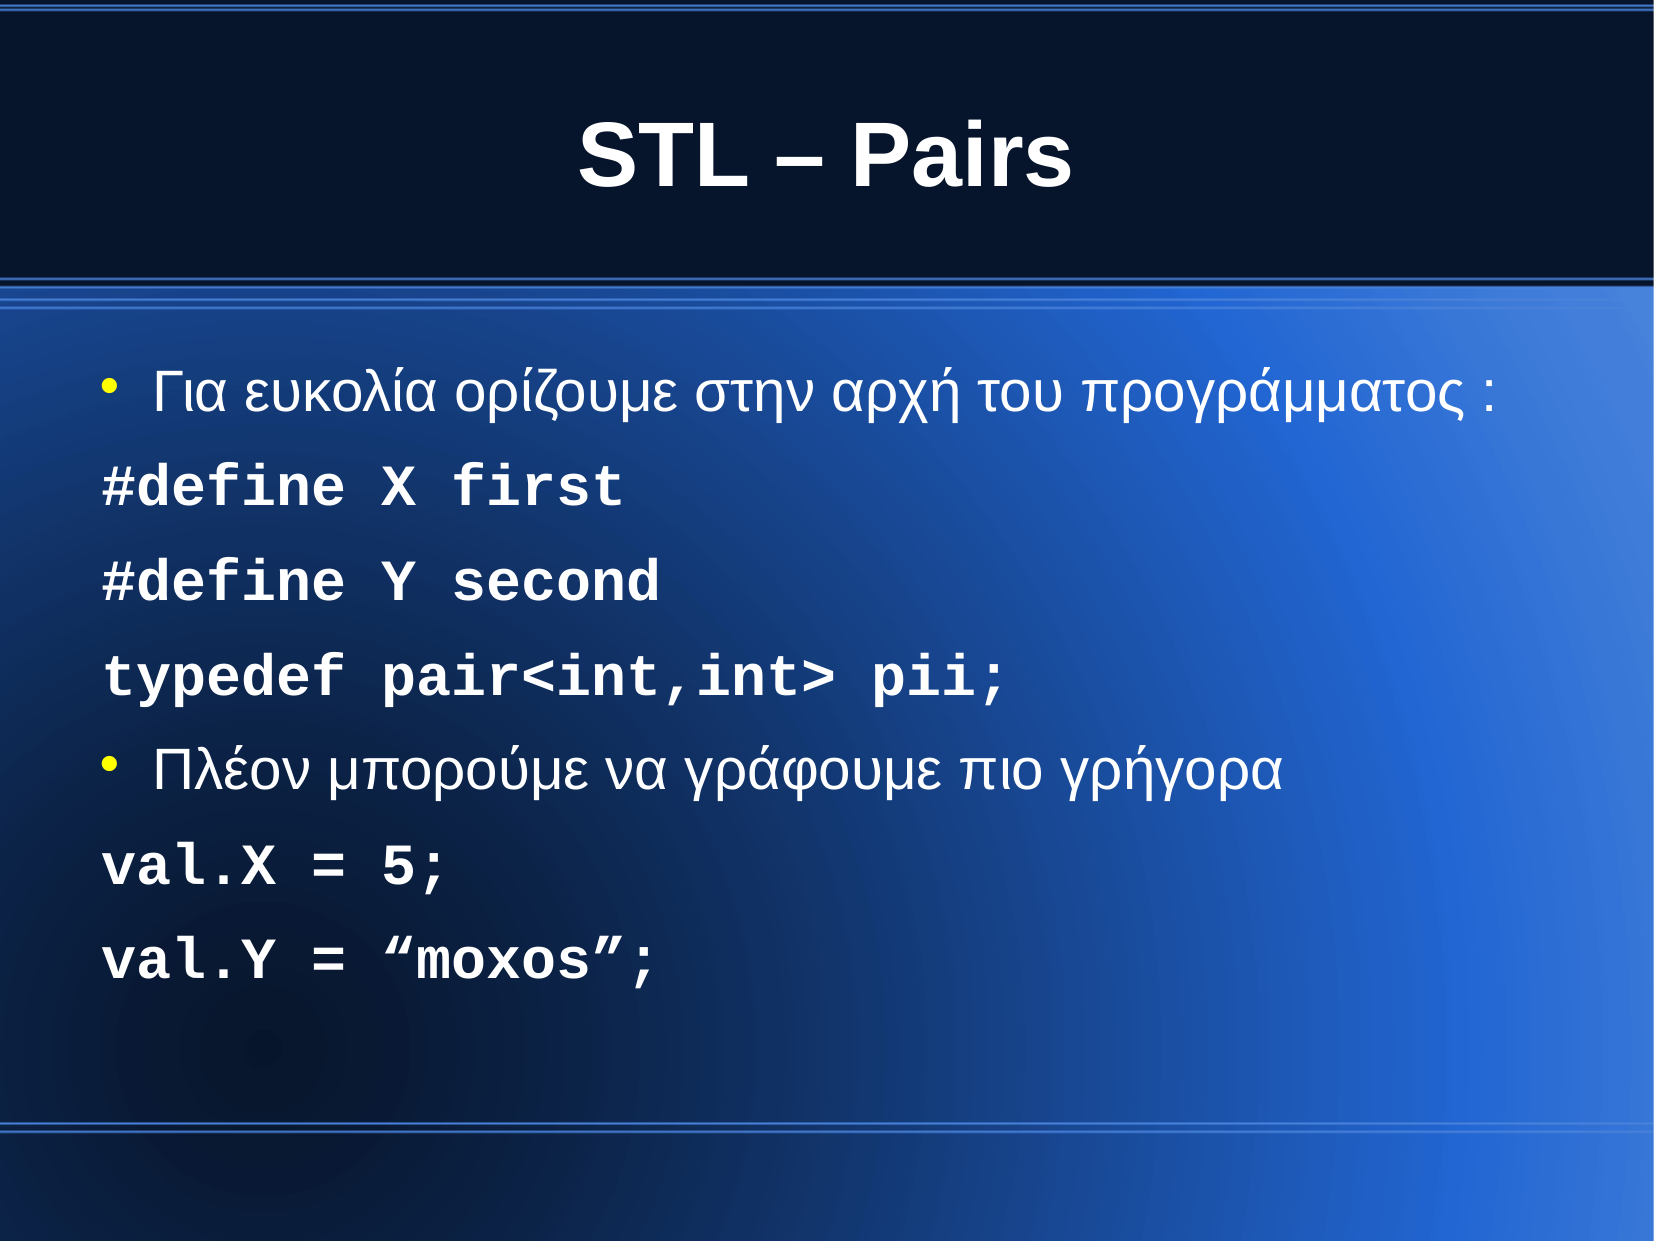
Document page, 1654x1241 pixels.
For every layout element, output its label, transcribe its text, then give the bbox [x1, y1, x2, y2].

list Για ευκολία ορίζουμε στην αρχή του προγράμματος : #define X first #define Y second typedef pair<int,int> pii; Πλέον μπορούμε να γράφουμε πιο γρήγορα val.X = 5; val.Y = “moxos”; [82, 355, 1571, 1177]
picture [0, 0, 1654, 1241]
title STL – Pairs [82, 49, 1571, 257]
